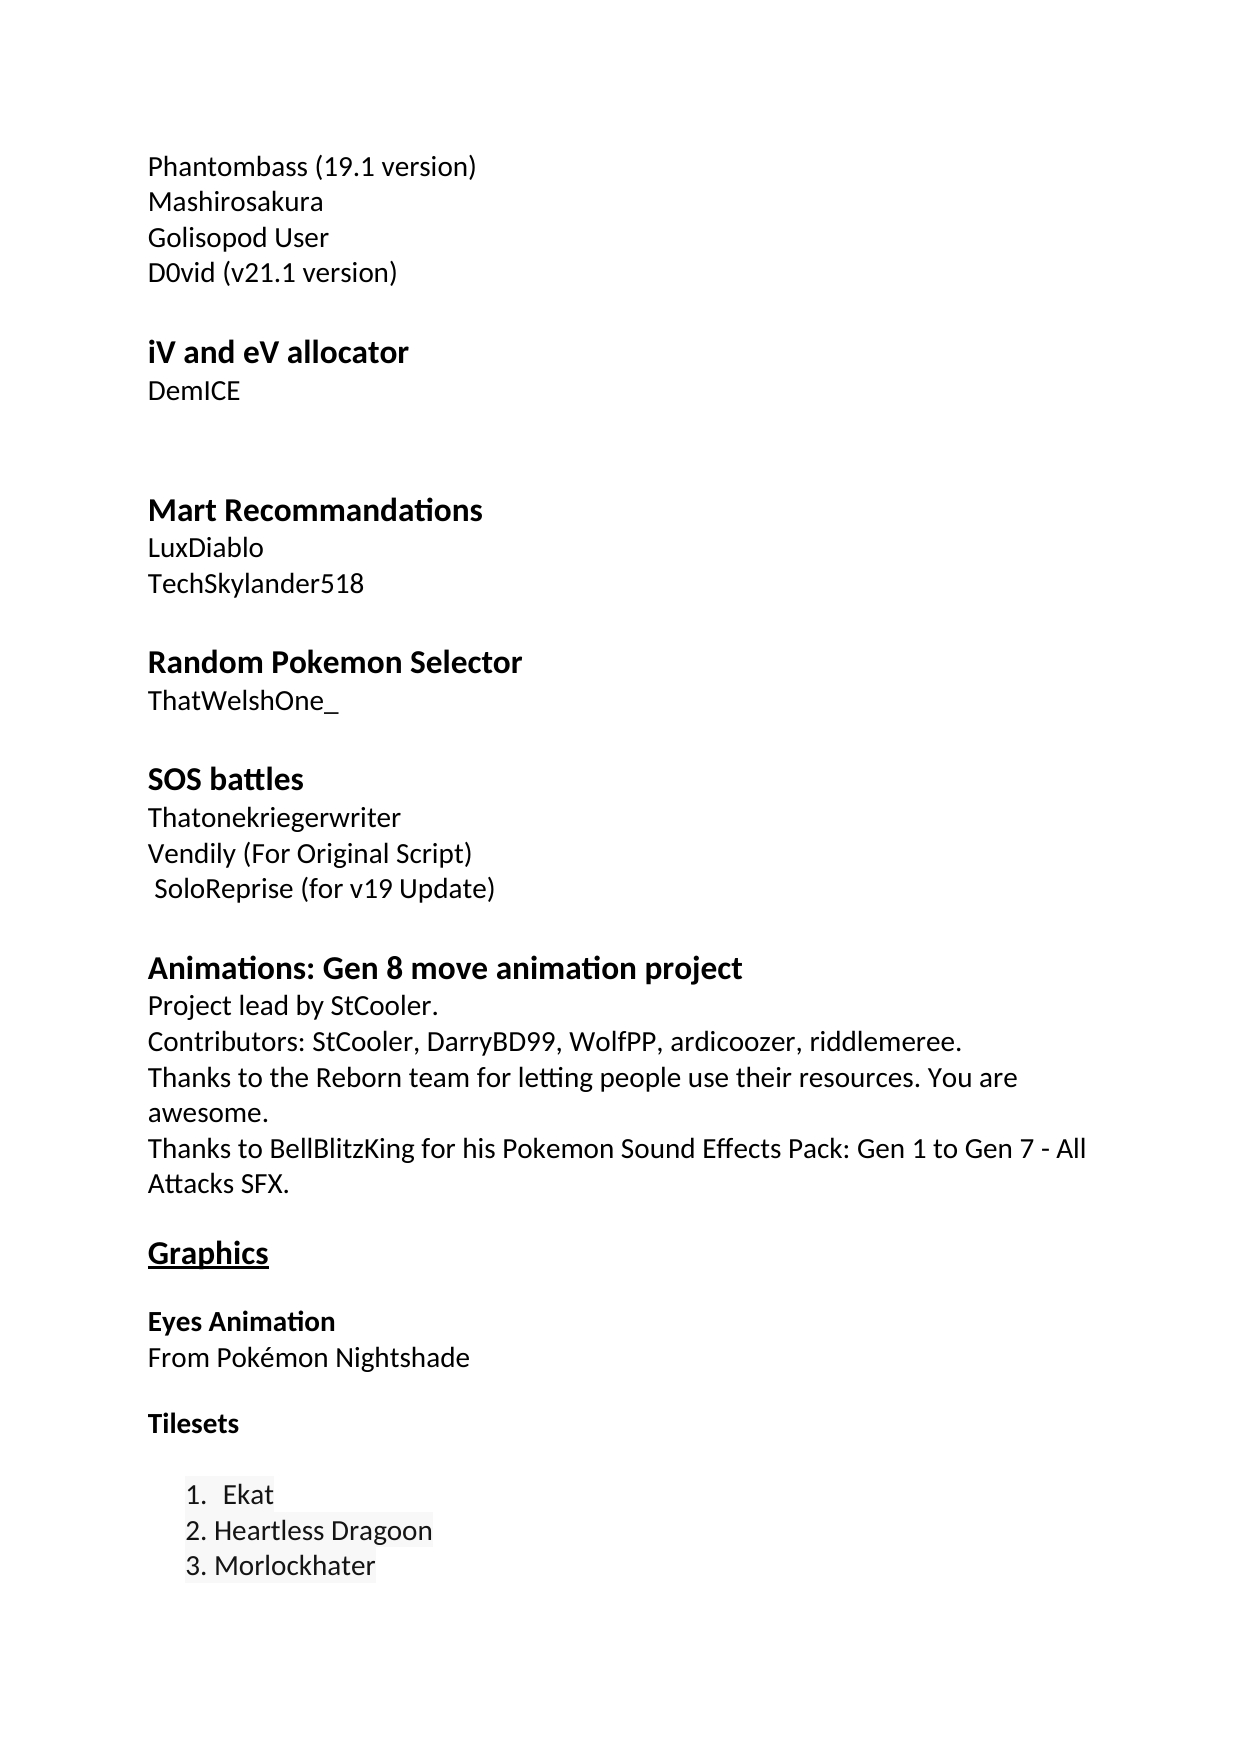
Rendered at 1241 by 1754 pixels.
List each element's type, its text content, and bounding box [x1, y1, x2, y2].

text Golisopod User [148, 219, 1093, 254]
text Thanks to BellBlitzKing for his Pokemon Sound Effects Pack: Gen 1 to Gen 7 - All Attacks SFX. [148, 1130, 1093, 1201]
text Vendily (For Original Script) [148, 835, 1093, 870]
text iV and eV allocator [148, 331, 1093, 372]
text Animations: Gen 8 move animation project [148, 947, 1093, 987]
text SOS battles [148, 758, 1093, 799]
text D0vid (v21.1 version) [148, 254, 1093, 290]
text Thatonekriegerwriter [148, 799, 1093, 835]
text From Pokémon Nightshade [148, 1339, 1093, 1374]
text Mashirosakura [148, 183, 1093, 219]
text TechSkylander518 [148, 565, 1093, 601]
text Contributors: StCooler, DarryBD99, WolfPP, ardicoozer, riddlemeree. [148, 1023, 1093, 1059]
text Tilesets [148, 1405, 1093, 1440]
text Thanks to the Reborn team for letting people use their resources. You are awesome. [148, 1059, 1093, 1130]
text ThatWelshOne_ [148, 682, 1093, 718]
text LuxDiablo [148, 529, 1093, 565]
text Random Pokemon Selector [148, 641, 1093, 682]
text Phantombass (19.1 version) [148, 148, 1093, 183]
text DemICE [148, 372, 1093, 407]
text 2. Heartless Dragoon 3. Morlockhater [185, 1512, 1093, 1583]
text SoloReprise (for v19 Update) [148, 870, 1093, 906]
text Project lead by StCooler. [148, 987, 1093, 1023]
text Graphics [148, 1232, 1093, 1272]
text Mart Recommandations [148, 489, 1093, 529]
text Eyes Animation [148, 1303, 1093, 1339]
list Ekat [185, 1476, 1093, 1512]
